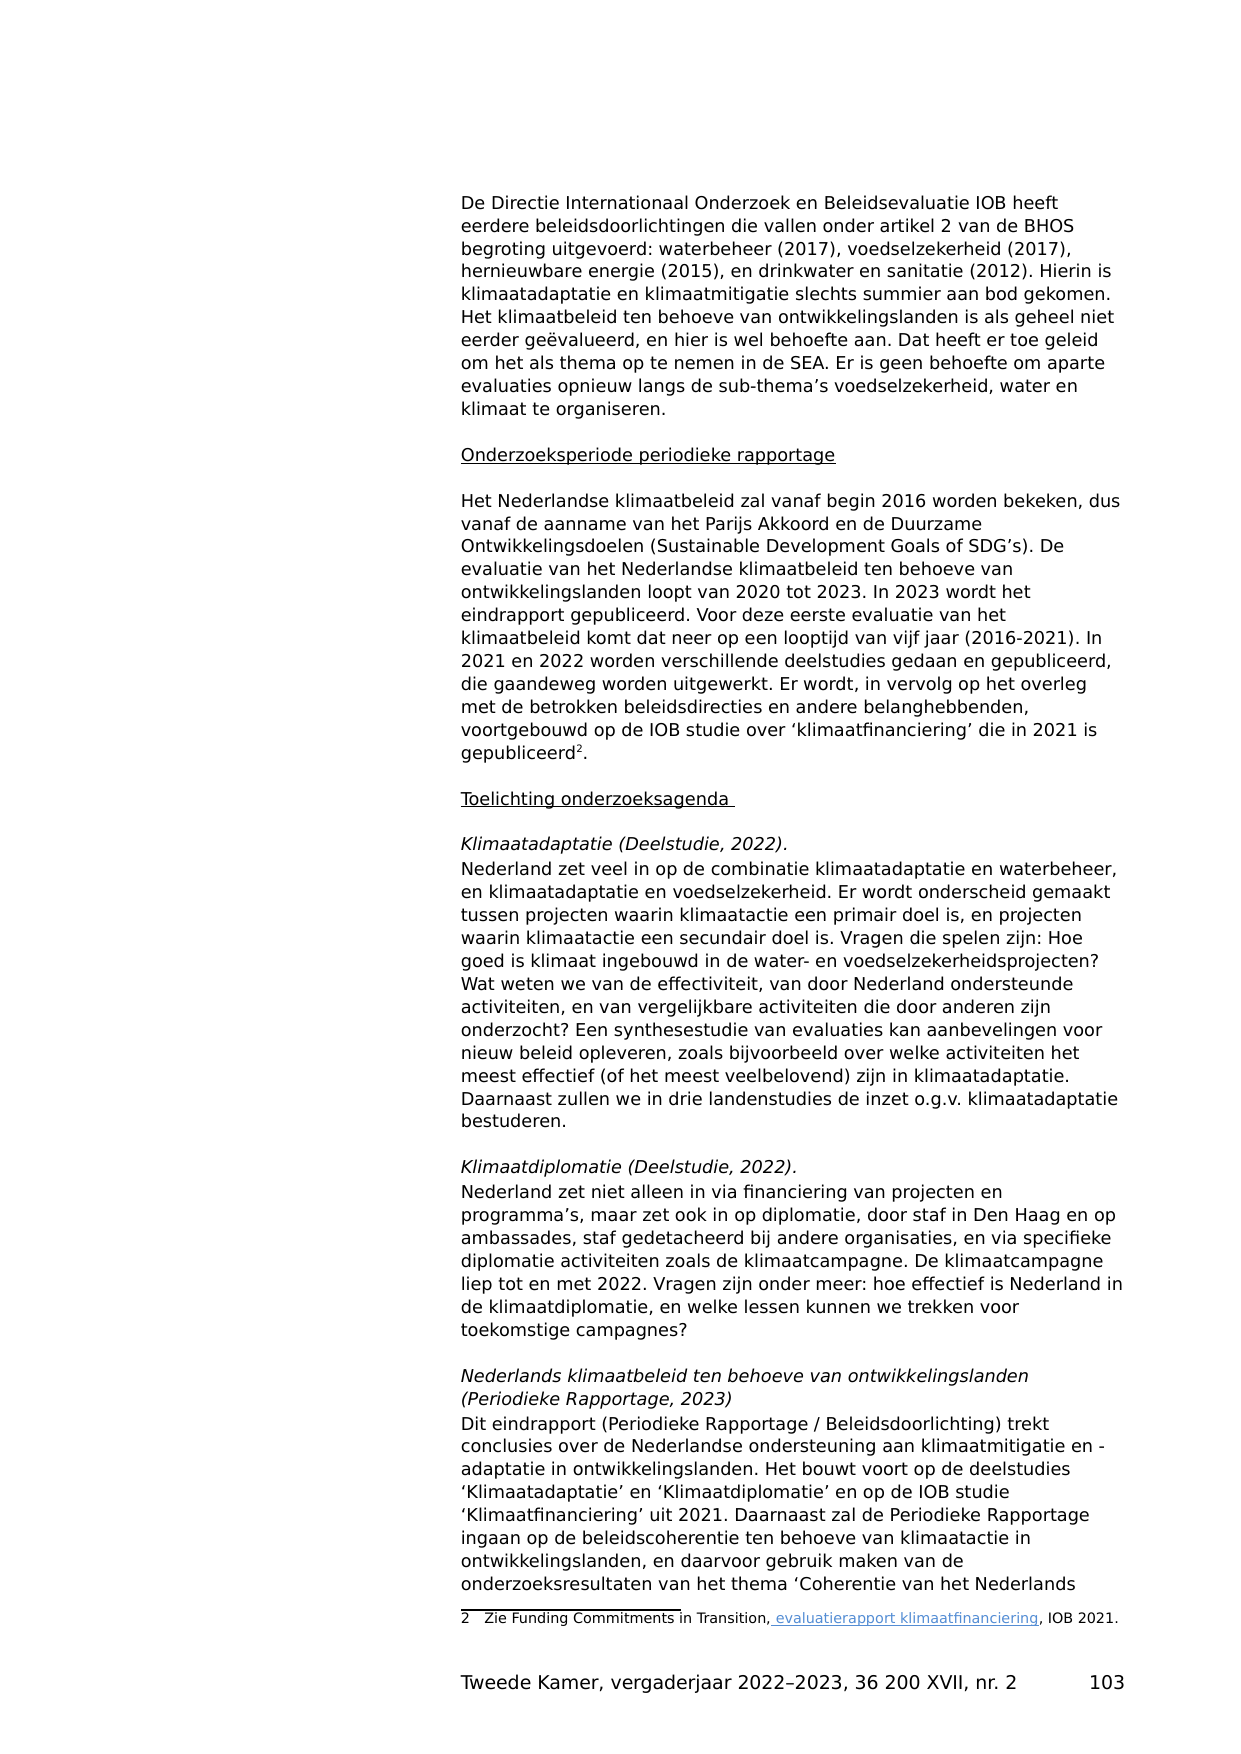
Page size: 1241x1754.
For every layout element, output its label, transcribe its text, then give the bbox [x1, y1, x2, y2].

text Het Nederlandse klimaatbeleid zal vanaf begin 2016 worden bekeken, dus vanaf de aanname van het Parijs Akkoord en de Duurzame Ontwikkelingsdoelen (Sustainable Development Goals of SDG’s). De evaluatie van het Nederlandse klimaatbeleid ten behoeve van ontwikkelingslanden loopt van 2020 tot 2023. In 2023 wordt het eindrapport gepubliceerd. Voor deze eerste evaluatie van het klimaatbeleid komt dat neer op een looptijd van vijf jaar (2016-2021). In 2021 en 2022 worden verschillende deelstudies gedaan en gepubliceerd, die gaandeweg worden uitgewerkt. Er wordt, in vervolg op het overleg met de betrokken beleidsdirecties en andere belanghebbenden, voortgebouwd op de IOB studie over ‘klimaatfinanciering’ die in 2021 is gepubliceerd. [461, 489, 1125, 764]
text De Directie Internationaal Onderzoek en Beleidsevaluatie IOB heeft eerdere beleidsdoorlichtingen die vallen onder artikel 2 van de BHOS begroting uitgevoerd: waterbeheer (2017), voedselzekerheid (2017), hernieuwbare energie (2015), en drinkwater en sanitatie (2012). Hierin is klimaatadaptatie en klimaatmitigatie slechts summier aan bod gekomen. Het klimaatbeleid ten behoeve van ontwikkelingslanden is als geheel niet eerder geëvalueerd, en hier is wel behoefte aan. Dat heeft er toe geleid om het als thema op te nemen in de SEA. Er is geen behoefte om aparte evaluaties opnieuw langs de sub-thema’s voedselzekerheid, water en klimaat te organiseren. [461, 191, 1125, 420]
text Nederlands klimaatbeleid ten behoeve van ontwikkelingslanden (Periodieke Rapportage, 2023) [461, 1364, 1125, 1409]
text Dit eindrapport (Periodieke Rapportage / Beleidsdoorlichting) trekt conclusies over de Nederlandse ondersteuning aan klimaatmitigatie en -adaptatie in ontwikkelingslanden. Het bouwt voort op de deelstudies ‘Klimaatadaptatie’ en ‘Klimaatdiplomatie’ en op de IOB studie ‘Klimaatfinanciering’ uit 2021. Daarnaast zal de Periodieke Rapportage ingaan op de beleidscoherentie ten behoeve van klimaatactie in ontwikkelingslanden, en daarvoor gebruik maken van de onderzoeksresultaten van het thema ‘Coherentie van het Nederlands [461, 1412, 1125, 1595]
text Nederland zet niet alleen in via financiering van projecten en programma’s, maar zet ook in op diplomatie, door staf in Den Haag en op ambassades, staf gedetacheerd bij andere organisaties, en via specifieke diplomatie activiteiten zoals de klimaatcampagne. De klimaatcampagne liep tot en met 2022. Vragen zijn onder meer: hoe effectief is Nederland in de klimaatdiplomatie, en welke lessen kunnen we trekken voor toekomstige campagnes? [461, 1180, 1125, 1341]
text Toelichting onderzoeksagenda [461, 787, 1125, 809]
text Onderzoeksperiode periodieke rapportage [461, 443, 1125, 466]
text Klimaatadaptatie (Deelstudie, 2022). [461, 832, 1125, 855]
text Nederland zet veel in op de combinatie klimaatadaptatie en waterbeheer, en klimaatadaptatie en voedselzekerheid. Er wordt onderscheid gemaakt tussen projecten waarin klimaatactie een primair doel is, en projecten waarin klimaatactie een secundair doel is. Vragen die spelen zijn: Hoe goed is klimaat ingebouwd in de water- en voedselzekerheidsprojecten? Wat weten we van de effectiviteit, van door Nederland ondersteunde activiteiten, en van vergelijkbare activiteiten die door anderen zijn onderzocht? Een synthesestudie van evaluaties kan aanbevelingen voor nieuw beleid opleveren, zoals bijvoorbeeld over welke activiteiten het meest effectief (of het meest veelbelovend) zijn in klimaatadaptatie. Daarnaast zullen we in drie landenstudies de inzet o.g.v. klimaatadaptatie bestuderen. [461, 857, 1125, 1132]
text Klimaatdiplomatie (Deelstudie, 2022). [461, 1155, 1125, 1178]
text __Zie Funding Commitments in Transition, evaluatierapport klimaatfinanciering, IOB 2021. [461, 1610, 1125, 1627]
